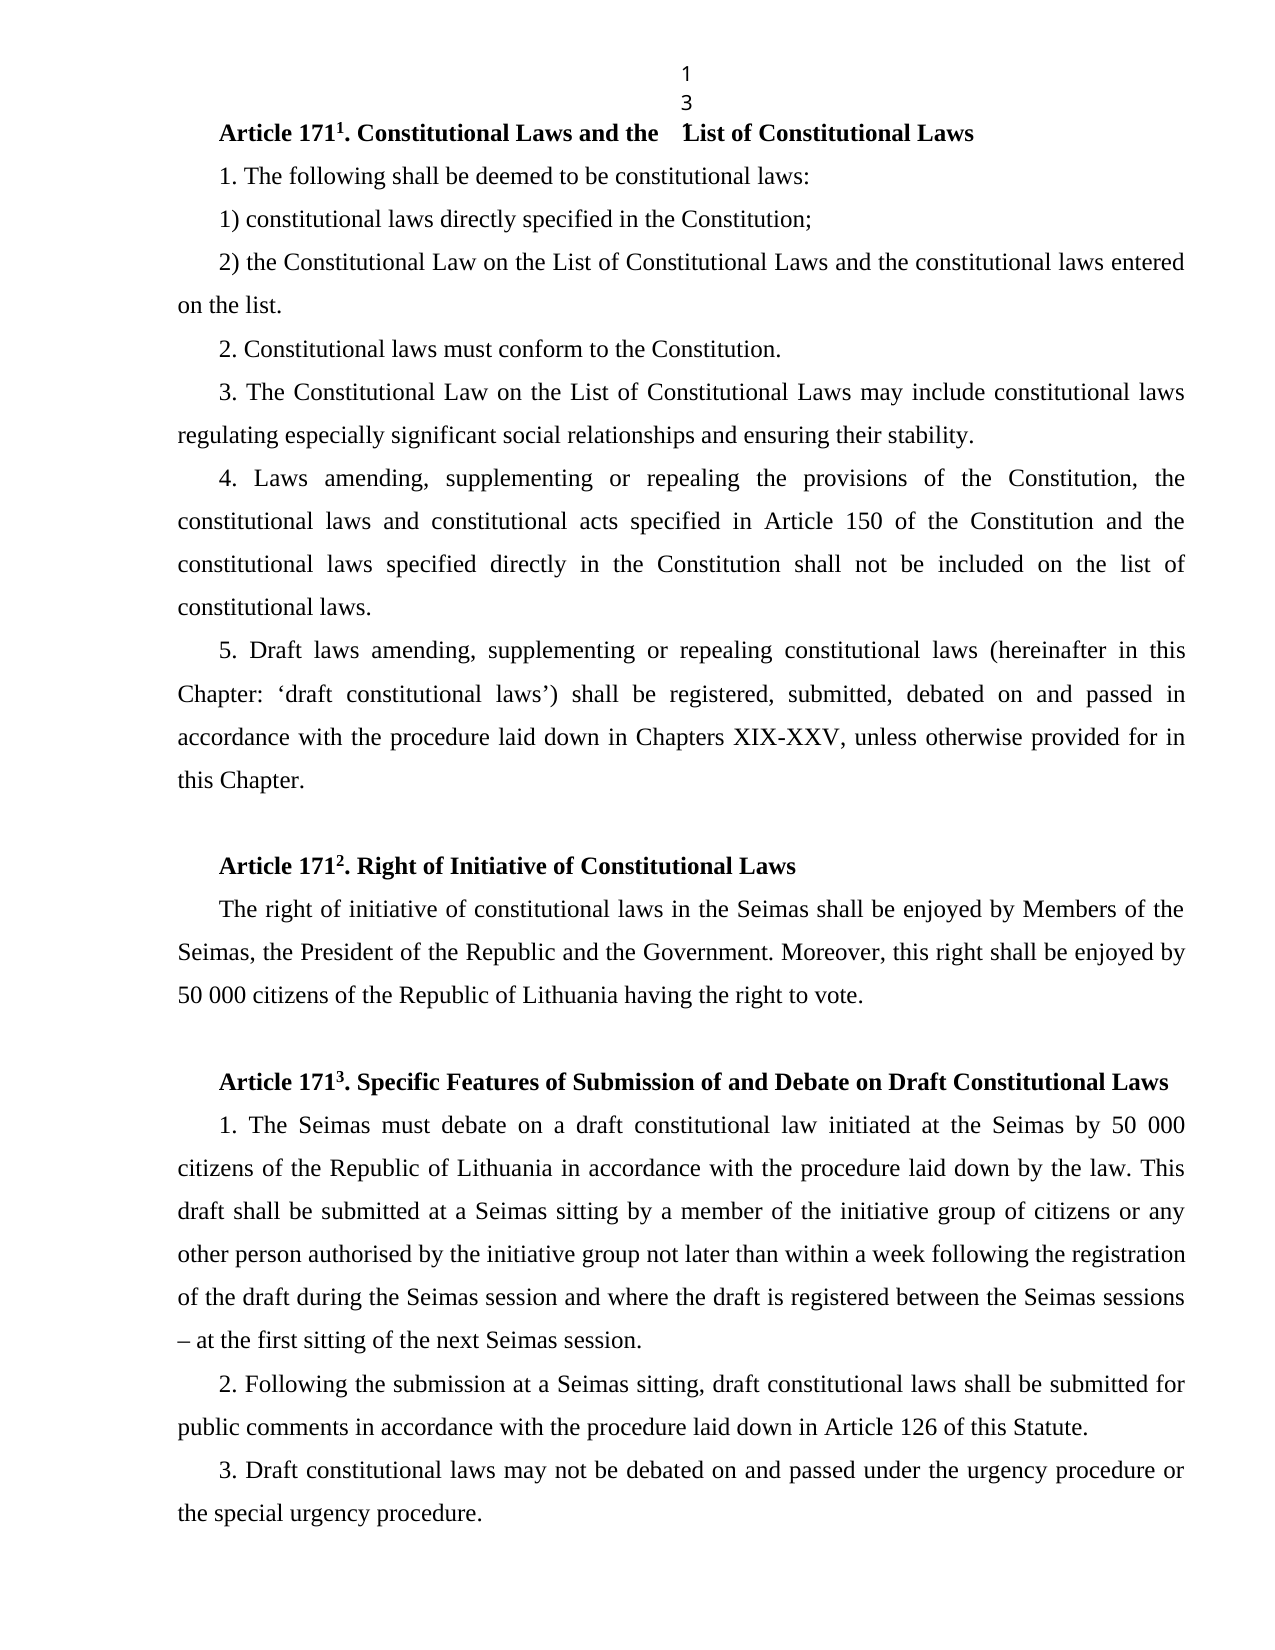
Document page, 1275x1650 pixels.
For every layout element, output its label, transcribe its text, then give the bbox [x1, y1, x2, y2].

text 3. Draft constitutional laws may not be debated on and passed under the urgency procedure or the special urgency procedure. [177, 1455, 1186, 1527]
text 2. Constitutional laws must conform to the Constitution. [177, 334, 1186, 362]
text 1. The following shall be deemed to be constitutional laws: [177, 161, 1186, 190]
text 2. Following the submission at a Seimas sitting, draft constitutional laws shall be submitted for public comments in accordance with the procedure laid down in Article 126 of this Statute. [177, 1369, 1186, 1441]
text Article 1712. Right of Initiative of Constitutional Laws [177, 851, 1186, 880]
text 1. The Seimas must debate on a draft constitutional law initiated at the Seimas by 50 000 citizens of the Republic of Lithuania in accordance with the procedure laid down by the law. This draft shall be submitted at a Seimas sitting by a member of the initiative group of citizens or any other person authorised by the initiative group not later than within a week following the registration of the draft during the Seimas session and where the draft is registered between the Seimas sessions – at the first sitting of the next Seimas session. [177, 1110, 1186, 1354]
text 4. Laws amending, supplementing or repealing the provisions of the Constitution, the constitutional laws and constitutional acts specified in Article 150 of the Constitution and the constitutional laws specified directly in the Constitution shall not be included on the list of constitutional laws. [177, 463, 1186, 621]
text 5. Draft laws amending, supplementing or repealing constitutional laws (hereinafter in this Chapter: ‘draft constitutional laws’) shall be registered, submitted, debated on and passed in accordance with the procedure laid down in Chapters XIX-XXV, unless otherwise provided for in this Chapter. [177, 636, 1186, 794]
text Article 1711. Constitutional Laws and the List of Constitutional Laws [177, 118, 1186, 147]
text 2) the Constitutional Law on the List of Constitutional Laws and the constitutional laws entered on the list. [177, 247, 1186, 319]
text 3. The Constitutional Law on the List of Constitutional Laws may include constitutional laws regulating especially significant social relationships and ensuring their stability. [177, 377, 1186, 449]
text The right of initiative of constitutional laws in the Seimas shall be enjoyed by Members of the Seimas, the President of the Republic and the Government. Moreover, this right shall be enjoyed by 50 000 citizens of the Republic of Lithuania having the right to vote. [177, 894, 1186, 1009]
text 1) constitutional laws directly specified in the Constitution; [177, 204, 1186, 233]
text Article 1713. Specific Features of Submission of and Debate on Draft Constitutional Laws [177, 1067, 1186, 1096]
